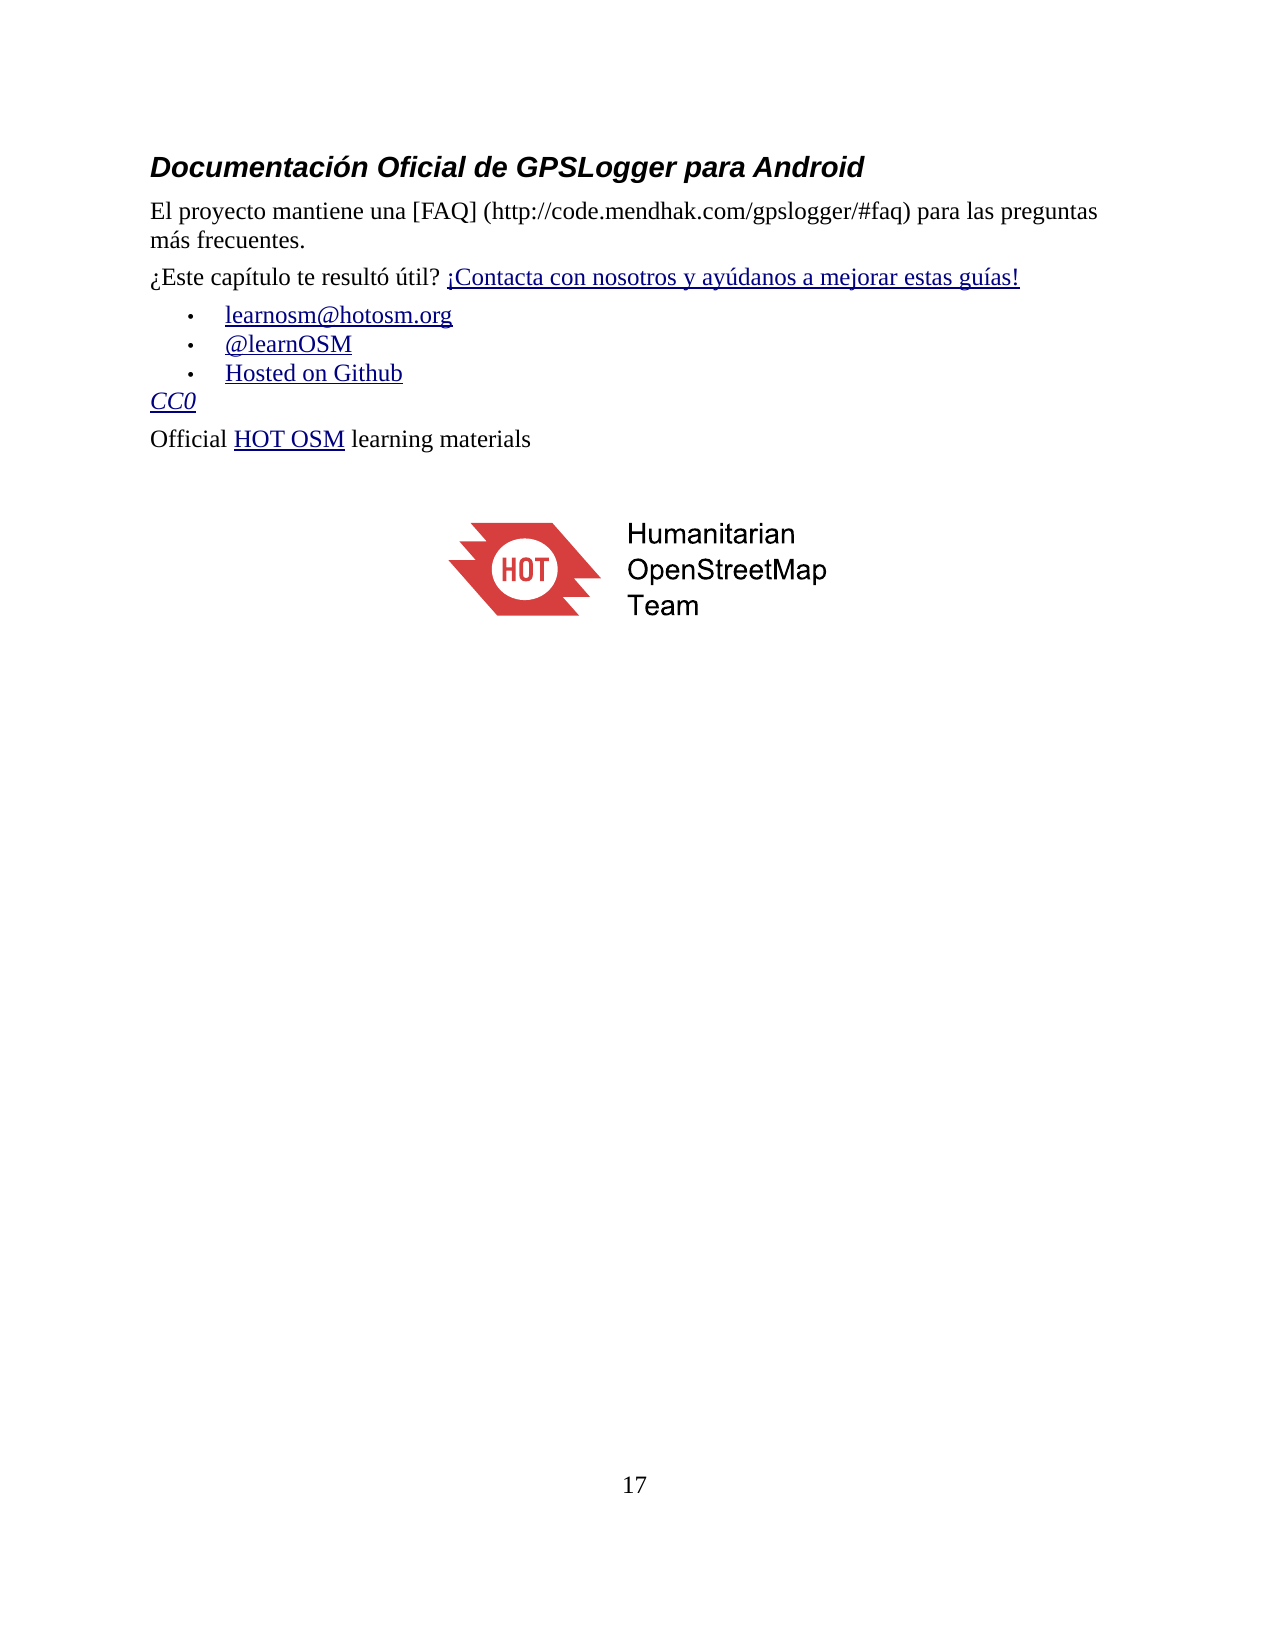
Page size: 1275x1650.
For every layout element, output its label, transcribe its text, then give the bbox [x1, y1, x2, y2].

text El proyecto mantiene una [FAQ] (http://code.mendhak.com/gpslogger/#faq) para las preguntas más frecuentes. [150, 196, 1125, 253]
text CC0 [150, 386, 1125, 415]
list @learnOSM [187, 329, 1125, 358]
list learnosm@hotosm.org [187, 300, 1125, 329]
text Official HOT OSM learning materials [150, 424, 1125, 453]
subtitle Documentación Oficial de GPSLogger para Android [150, 150, 1125, 183]
text ¿Este capítulo te resultó útil? ¡Contacta con nosotros y ayúdanos a mejorar estas guías! [150, 262, 1125, 291]
list Hosted on Github [187, 358, 1125, 386]
